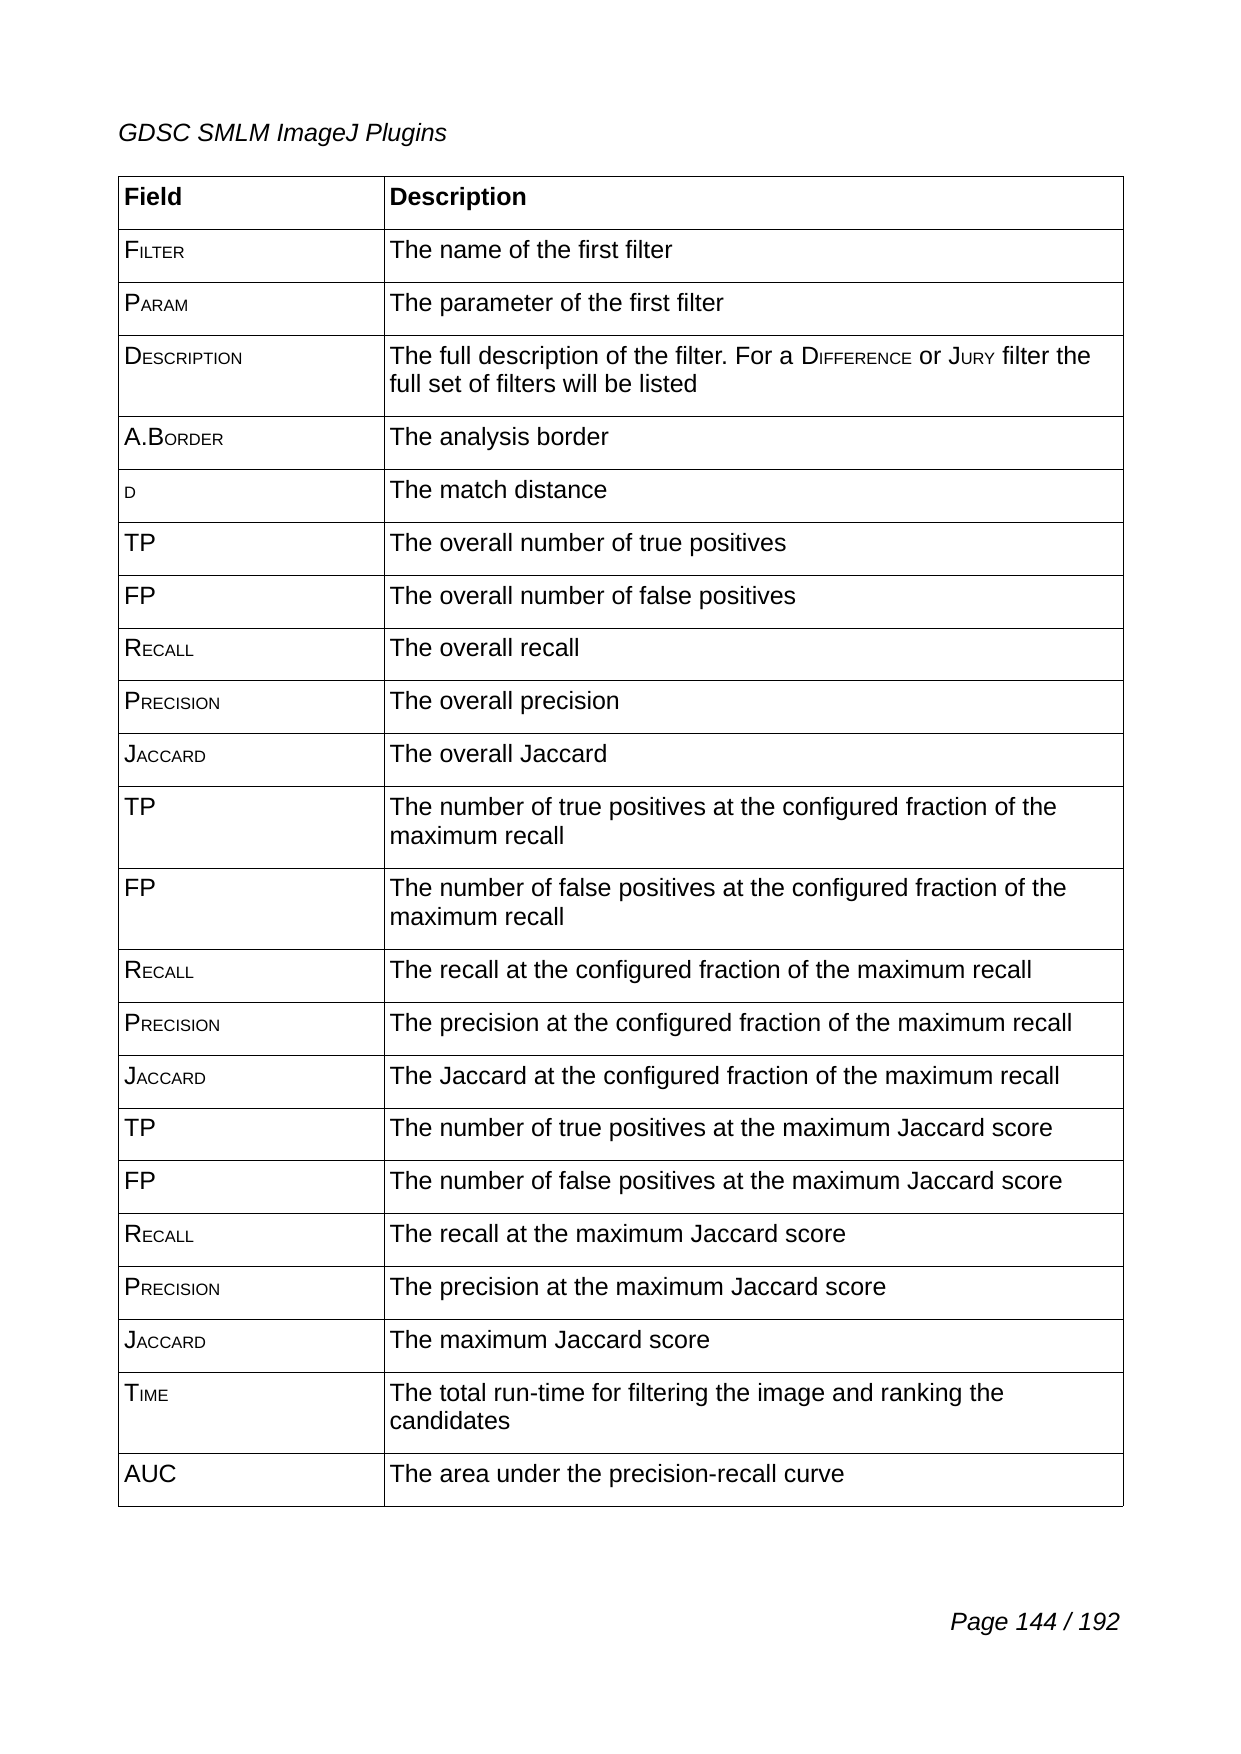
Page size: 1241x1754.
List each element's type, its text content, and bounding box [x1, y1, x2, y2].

table_cell The overall precision [385, 681, 1123, 733]
table_cell The total run-time for filtering the image and ranking the candidates [385, 1373, 1123, 1453]
table_cell The number of false positives at the maximum Jaccard score [385, 1161, 1123, 1213]
table_cell Description [119, 336, 384, 416]
table_cell Precision [119, 1003, 384, 1055]
table_cell Precision [119, 681, 384, 733]
table_cell Time [119, 1373, 384, 1453]
table_cell A.Border [119, 417, 384, 469]
table_cell The precision at the maximum Jaccard score [385, 1267, 1123, 1319]
table_cell The parameter of the first filter [385, 283, 1123, 335]
table_cell Precision [119, 1267, 384, 1319]
table_cell The recall at the maximum Jaccard score [385, 1214, 1123, 1266]
table_cell AUC [119, 1454, 384, 1506]
table_cell TP [119, 523, 384, 575]
table_cell The recall at the configured fraction of the maximum recall [385, 950, 1123, 1002]
table_cell The number of true positives at the configured fraction of the maximum recall [385, 787, 1123, 868]
table_cell The Jaccard at the configured fraction of the maximum recall [385, 1056, 1123, 1108]
table_cell The overall number of true positives [385, 523, 1123, 575]
table_cell The maximum Jaccard score [385, 1320, 1123, 1372]
table_cell Recall [119, 629, 384, 680]
table_cell Filter [119, 230, 384, 282]
table_cell The number of false positives at the configured fraction of the maximum recall [385, 869, 1123, 949]
table_cell The precision at the configured fraction of the maximum recall [385, 1003, 1123, 1055]
table_header Field [119, 177, 384, 229]
table_cell TP [119, 1109, 384, 1160]
table_cell FP [119, 576, 384, 628]
table_cell Jaccard [119, 1320, 384, 1372]
table_cell The full description of the filter. For a Difference or Jury filter the full set of filters will be listed [385, 336, 1123, 416]
table_cell FP [119, 1161, 384, 1213]
table_cell Param [119, 283, 384, 335]
table_header Description [385, 177, 1123, 229]
table_cell The overall Jaccard [385, 734, 1123, 786]
table_cell The area under the precision-recall curve [385, 1454, 1123, 1506]
table_cell FP [119, 869, 384, 949]
table_cell d [119, 470, 384, 522]
table_cell Recall [119, 950, 384, 1002]
table_cell The overall number of false positives [385, 576, 1123, 628]
table_cell Jaccard [119, 1056, 384, 1108]
table_cell The match distance [385, 470, 1123, 522]
table_cell The name of the first filter [385, 230, 1123, 282]
table_cell The analysis border [385, 417, 1123, 469]
table_cell TP [119, 787, 384, 868]
table_cell The number of true positives at the maximum Jaccard score [385, 1109, 1123, 1160]
table_cell The overall recall [385, 629, 1123, 680]
table_cell Recall [119, 1214, 384, 1266]
table_cell Jaccard [119, 734, 384, 786]
